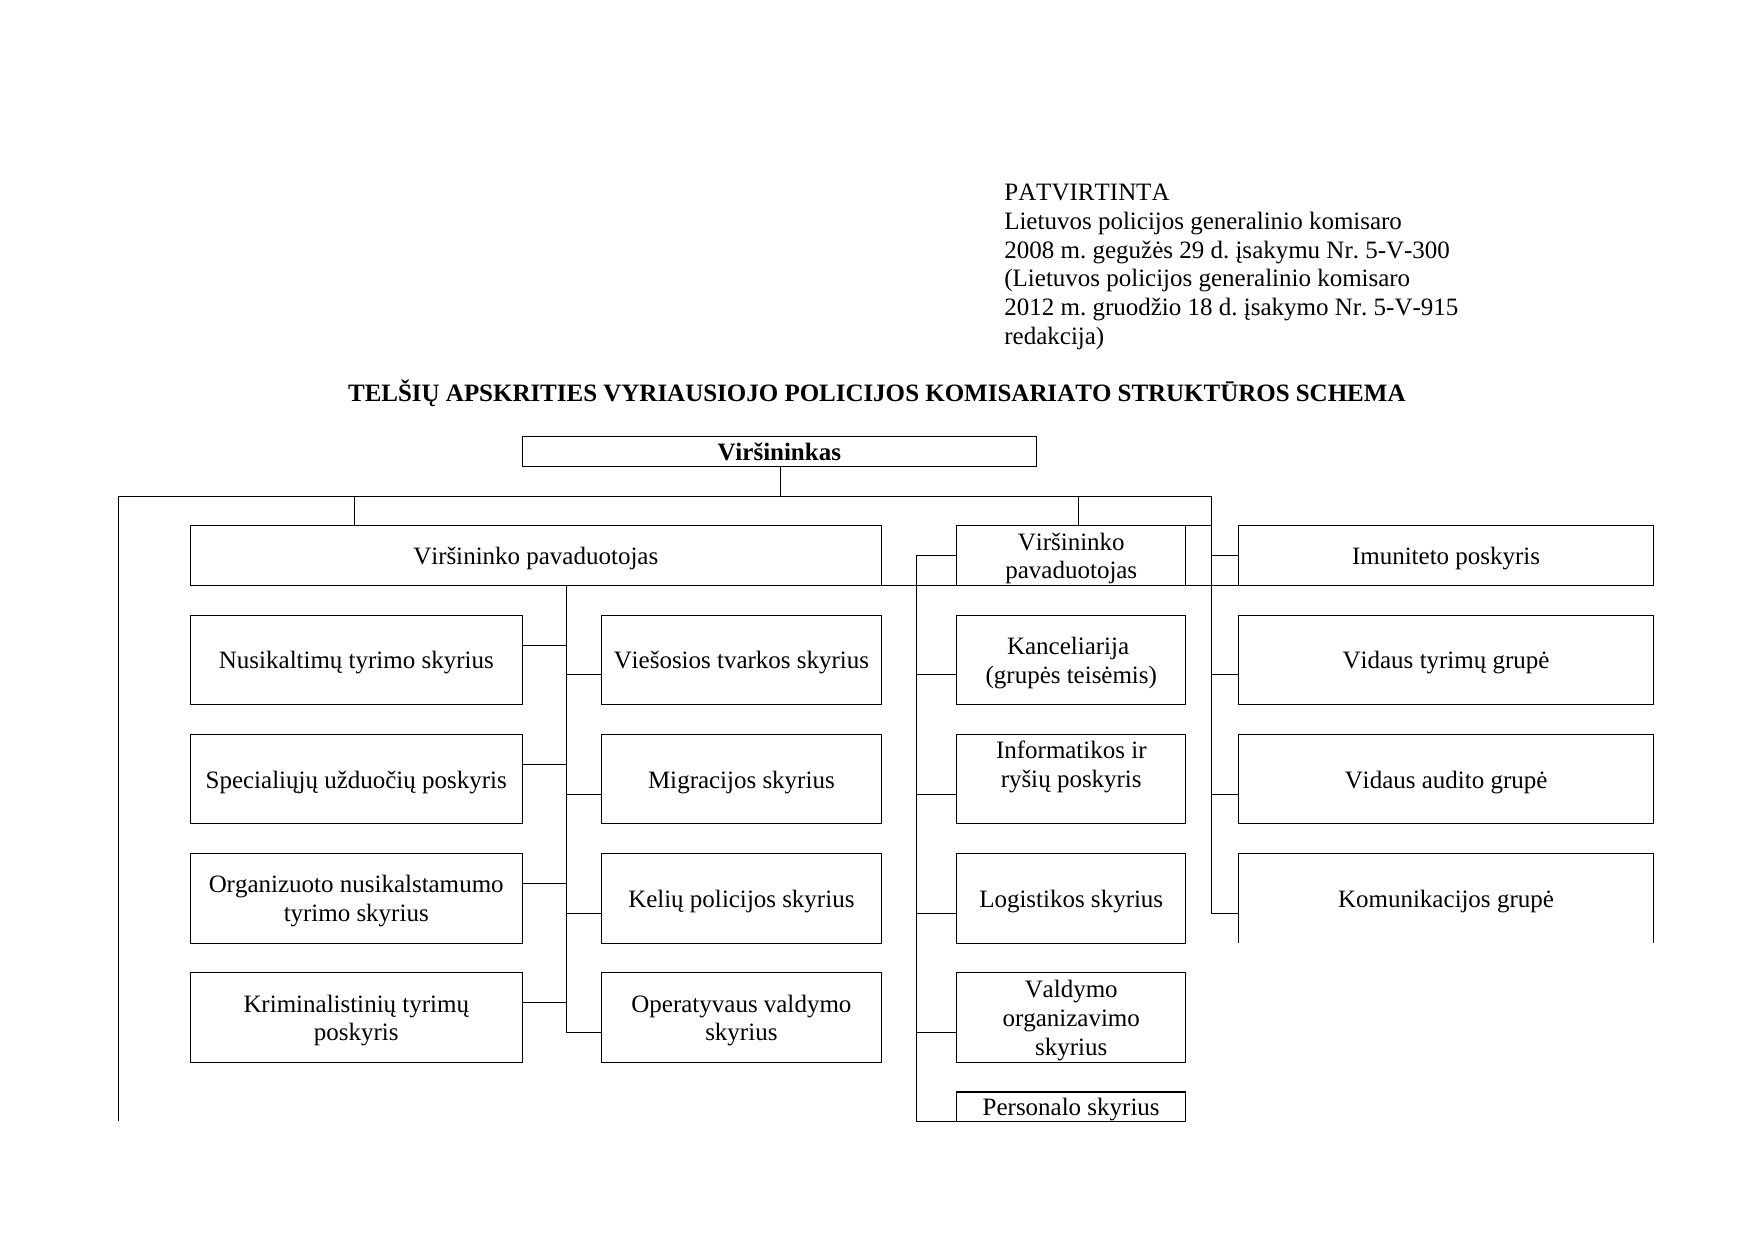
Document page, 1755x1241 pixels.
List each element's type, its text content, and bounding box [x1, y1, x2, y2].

table_cell [917, 615, 956, 674]
table_cell [1079, 497, 1211, 525]
table_cell [917, 853, 956, 913]
table_cell [523, 734, 566, 764]
table_cell Imuniteto poskyris [1239, 526, 1653, 585]
table_cell [882, 1032, 916, 1062]
table_cell Valdymo organizavimo skyrius [957, 973, 1185, 1062]
table_cell [522, 467, 780, 496]
table_cell [150, 1091, 190, 1121]
text (Lietuvos policijos generalinio komisaro [1004, 263, 1636, 292]
table_cell [917, 1091, 956, 1121]
table_cell [522, 704, 566, 734]
table_cell [881, 1091, 916, 1121]
table_cell [1212, 1062, 1238, 1091]
table_cell [567, 586, 602, 615]
table_cell [190, 944, 522, 972]
table_cell [1186, 1091, 1212, 1121]
table_cell [150, 585, 190, 615]
table_cell [1185, 943, 1212, 972]
table_cell [119, 497, 150, 525]
table_cell [602, 1063, 881, 1091]
table_cell Viešosios tvarkos skyrius [602, 616, 881, 704]
table_cell Kanceliarija (grupės teisėmis) [957, 616, 1185, 704]
table_cell [522, 497, 781, 525]
table_cell [1212, 914, 1238, 942]
table_cell Viršininko pavaduotojas [957, 526, 1185, 585]
table_cell [1186, 674, 1211, 704]
table_cell [1185, 823, 1211, 853]
table_cell [119, 1091, 150, 1121]
table_cell [567, 853, 601, 913]
text Lietuvos policijos generalinio komisaro [1004, 206, 1636, 235]
table_cell [150, 555, 190, 585]
table_cell [917, 556, 956, 585]
table_cell [602, 1091, 881, 1121]
table_cell [119, 943, 150, 972]
table_cell [150, 823, 190, 853]
table_cell [917, 943, 957, 972]
text TELŠIŲ APSKRITIES VYRIAUSIOJO POLICIJOS KOMISARIATO STRUKTŪROS SCHEMA [118, 378, 1636, 407]
table_cell [882, 674, 916, 704]
text 2012 m. gruodžio 18 d. įsakymo Nr. 5-V-915 [1004, 292, 1636, 321]
text PATVIRTINTA [1004, 177, 1636, 206]
table_cell [523, 884, 566, 913]
table_cell [150, 615, 190, 674]
table_cell [781, 497, 1078, 525]
table_cell [881, 586, 916, 615]
table_cell [1212, 823, 1238, 853]
table_cell [567, 1091, 602, 1121]
table_header Viršininkas [523, 437, 1036, 466]
table_cell [150, 1032, 190, 1062]
table_cell [119, 853, 150, 942]
text redakcija) [1004, 321, 1636, 350]
table_cell [1186, 734, 1211, 793]
table_cell [119, 704, 150, 734]
table_cell [881, 943, 916, 972]
table_cell [1238, 705, 1653, 734]
table_cell [917, 586, 957, 615]
table_cell [523, 794, 566, 823]
table_cell [150, 913, 190, 942]
table_cell [1186, 972, 1212, 1032]
table_cell [602, 705, 881, 734]
table_cell Viršininko pavaduotojas [191, 526, 881, 585]
table_cell Nusikaltimų tyrimo skyrius [191, 616, 522, 704]
table_cell [1186, 526, 1211, 555]
table_cell [355, 497, 522, 525]
table_cell [1185, 586, 1211, 615]
table_cell [567, 795, 601, 823]
table_cell [567, 675, 601, 704]
table_cell [119, 615, 150, 704]
table_cell Kriminalistinių tyrimų poskyris [191, 973, 522, 1062]
table_cell [882, 853, 916, 913]
table_cell [567, 1033, 601, 1062]
table_cell [882, 525, 956, 555]
table_cell [522, 943, 566, 972]
table_cell [567, 734, 601, 793]
text 2008 m. gegužės 29 d. įsakymu Nr. 5-V-300 [1004, 235, 1636, 263]
table_cell [917, 675, 956, 704]
table_cell [1212, 675, 1238, 704]
table_cell [1212, 1091, 1238, 1121]
table_cell [1420, 496, 1653, 525]
table_cell [917, 795, 956, 823]
table_cell [119, 585, 150, 615]
table_cell [1212, 795, 1238, 823]
table_cell [118, 466, 522, 496]
table_cell [1186, 853, 1211, 913]
table_cell [1238, 972, 1653, 1062]
table_cell [917, 1033, 956, 1062]
table_cell [523, 674, 566, 704]
table_cell [1212, 1032, 1238, 1062]
table_cell [567, 615, 601, 674]
table_cell [881, 823, 916, 853]
table_cell Logistikos skyrius [957, 854, 1185, 942]
table_cell Kelių policijos skyrius [602, 854, 881, 942]
table_cell [190, 1063, 522, 1091]
table_cell Komunikacijos grupė [1239, 854, 1653, 942]
table_cell [522, 823, 566, 853]
table_cell [1186, 615, 1211, 674]
table_cell [119, 734, 150, 823]
table_cell [602, 586, 881, 615]
table_cell [957, 824, 1185, 853]
table_cell [917, 734, 956, 793]
table_cell [190, 586, 522, 615]
table_cell [1186, 1032, 1212, 1062]
table_cell Vidaus tyrimų grupė [1239, 616, 1653, 704]
table_cell [882, 913, 916, 942]
table_cell [1186, 794, 1211, 823]
table_cell [567, 914, 601, 942]
table_cell [917, 972, 956, 1032]
table_header [1037, 436, 1653, 466]
table_cell [1212, 734, 1238, 793]
table_cell [150, 853, 190, 913]
table_cell [957, 586, 1185, 615]
table_cell [119, 525, 150, 585]
table_cell [957, 705, 1185, 734]
table_cell [150, 972, 190, 1032]
table_cell [881, 1062, 916, 1091]
table_cell [190, 705, 522, 734]
table_cell [1212, 704, 1238, 734]
table_cell [1212, 586, 1238, 615]
table_cell [882, 972, 916, 1032]
table_cell Organizuoto nusikalstamumo tyrimo skyrius [191, 854, 522, 942]
table_cell [882, 794, 916, 823]
table_cell [917, 704, 957, 734]
table_cell [523, 646, 566, 674]
table_cell [150, 497, 354, 525]
table_cell [567, 972, 601, 1032]
table_cell Migracijos skyrius [602, 735, 881, 823]
table_cell [523, 853, 566, 883]
table_cell [602, 824, 881, 853]
table_cell [917, 1062, 957, 1091]
table_cell [1238, 1062, 1653, 1091]
table_cell [917, 914, 956, 942]
table_cell [1185, 1062, 1212, 1091]
table_cell [567, 943, 602, 972]
table_cell Specialiųjų užduočių poskyris [191, 735, 522, 823]
table_cell [1186, 913, 1212, 942]
table_cell [150, 734, 190, 793]
table_cell [523, 1032, 567, 1062]
table_cell [567, 704, 602, 734]
table_cell Informatikos ir ryšių poskyris [957, 735, 1185, 823]
table_cell [522, 1062, 567, 1091]
table_cell [1212, 943, 1238, 972]
table_cell [150, 794, 190, 823]
table_cell [190, 1091, 522, 1121]
table_cell [567, 823, 602, 853]
table_cell [1212, 853, 1238, 913]
table_cell [150, 704, 190, 734]
table_cell [917, 823, 957, 853]
table_cell [882, 615, 916, 674]
table_cell [150, 1062, 190, 1091]
table_cell [567, 1062, 602, 1091]
table_cell Operatyvaus valdymo skyrius [602, 973, 881, 1062]
table_cell [119, 972, 150, 1062]
table_cell [1185, 704, 1211, 734]
table_cell [781, 467, 1036, 496]
table_cell [1036, 466, 1653, 496]
table_cell [523, 972, 566, 1002]
table_cell [150, 674, 190, 704]
table_cell Vidaus audito grupė [1239, 735, 1653, 823]
table_cell [119, 1062, 150, 1091]
table_cell [1238, 943, 1653, 972]
table_cell [1212, 972, 1238, 1032]
table_cell [1238, 824, 1653, 853]
table_cell Personalo skyrius [957, 1093, 1185, 1121]
table_cell [119, 823, 150, 853]
table_cell [522, 586, 566, 615]
table_cell [523, 615, 566, 644]
table_cell [1186, 555, 1211, 585]
table_cell [957, 1063, 1185, 1091]
table_cell [150, 943, 190, 972]
table_cell [1238, 1091, 1653, 1121]
table_cell [523, 765, 566, 793]
table_cell [522, 1091, 567, 1121]
table_cell [190, 824, 522, 853]
table_cell [1212, 556, 1238, 585]
table_cell [1212, 615, 1238, 674]
table_cell [1238, 586, 1653, 615]
table_cell [150, 525, 190, 555]
table_cell [523, 913, 566, 942]
table_cell [1212, 525, 1238, 555]
table_cell [881, 704, 916, 734]
table_header [118, 436, 522, 466]
table_cell [523, 1003, 566, 1032]
table_cell [602, 944, 881, 972]
table_cell [957, 944, 1185, 972]
table_cell [882, 555, 916, 585]
table_cell [882, 734, 916, 793]
table_cell [1212, 496, 1420, 525]
